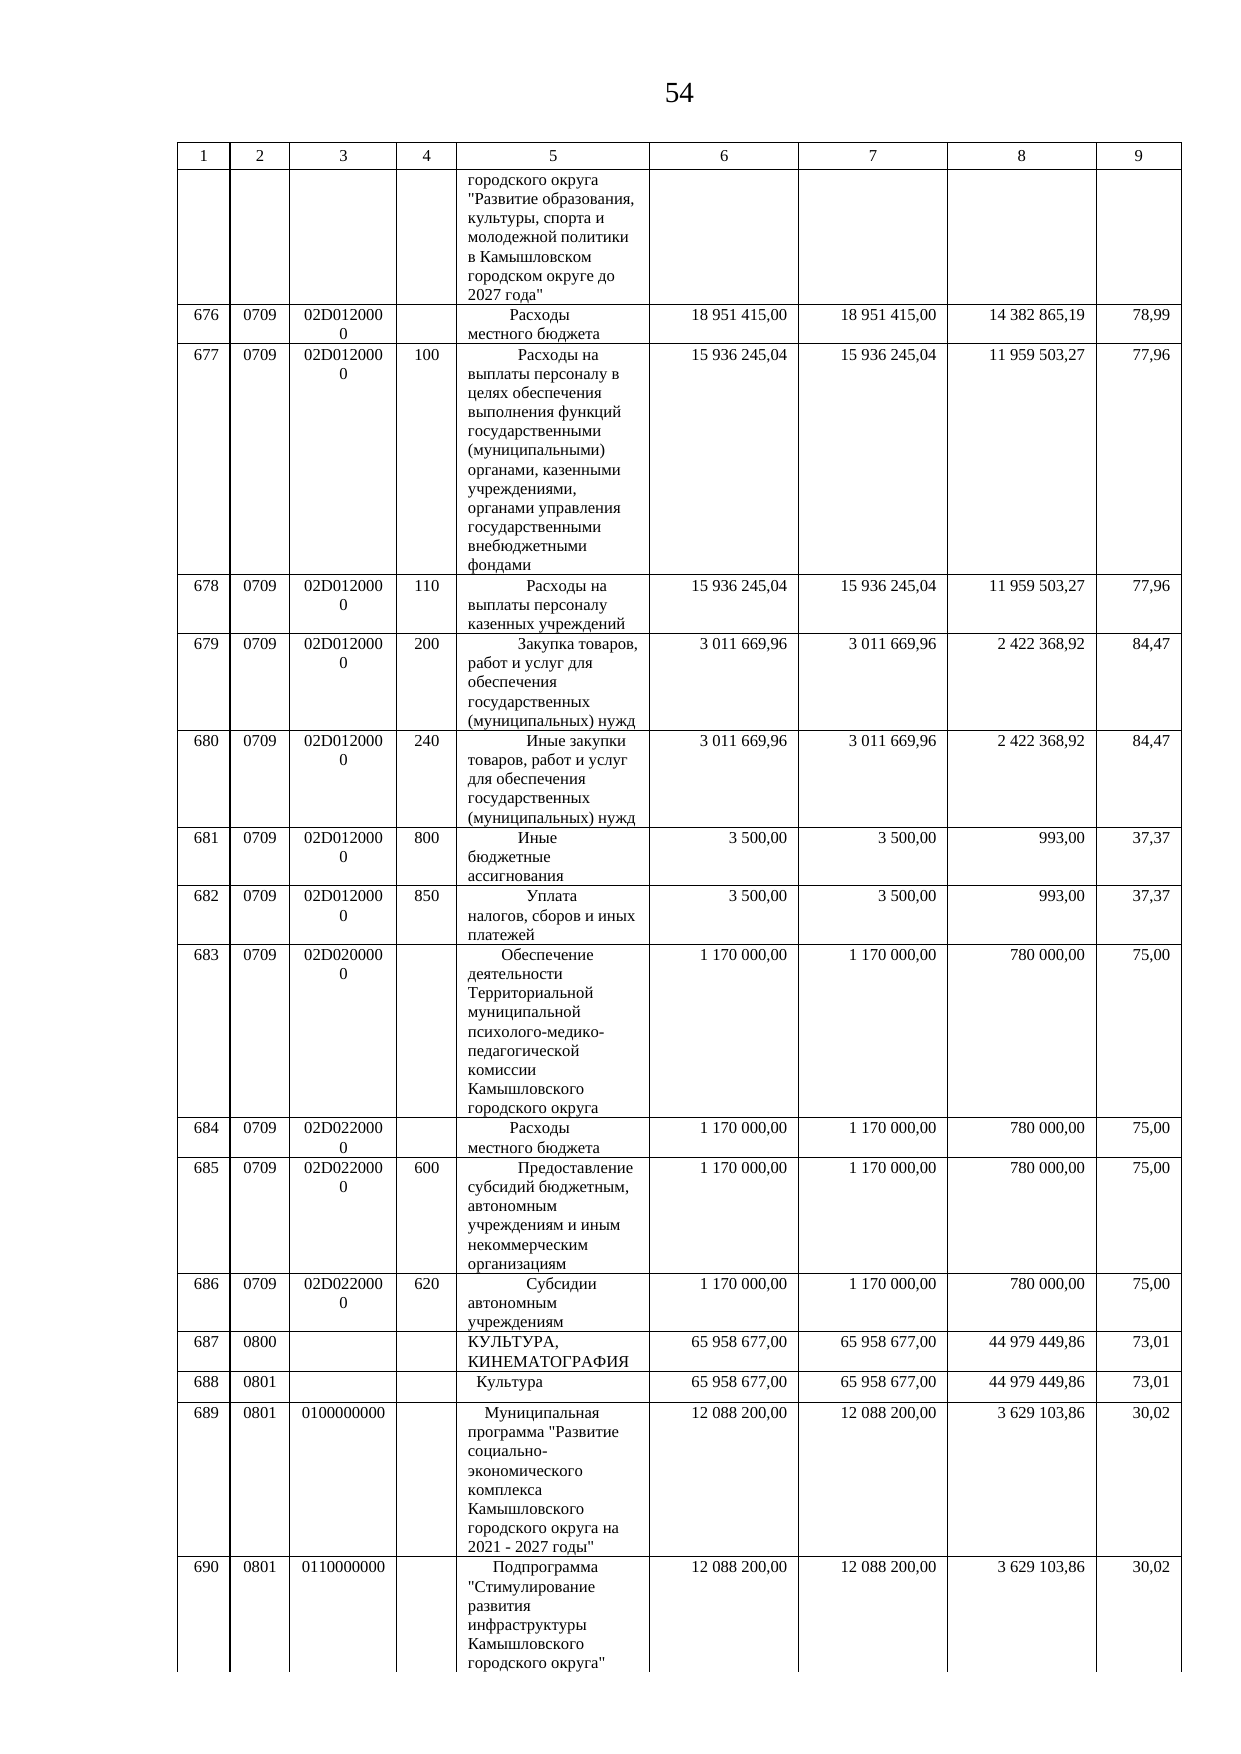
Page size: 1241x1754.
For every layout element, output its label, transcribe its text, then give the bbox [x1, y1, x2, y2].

table_cell [397, 1332, 456, 1371]
table_cell 0801 [231, 1403, 289, 1556]
table_cell 02D0120000 [290, 575, 396, 633]
table_cell 0709 [231, 575, 289, 633]
table_cell Обеспечение деятельности Территориальной муниципальной психолого-медико-педагогической комиссии Камышловского городского округа [457, 945, 649, 1117]
table_header 9 [1097, 143, 1181, 169]
table_cell 1 170 000,00 [650, 945, 798, 1117]
table_cell 65 958 677,00 [799, 1372, 947, 1402]
table_cell 678 [178, 575, 229, 633]
table_cell Иные закупки товаров, работ и услуг для обеспечения государственных (муниципальных) нужд [457, 731, 649, 827]
table_header 3 [290, 143, 396, 169]
table_cell 3 629 103,86 [948, 1403, 1096, 1556]
table_cell Субсидии автономным учреждениям [457, 1274, 649, 1331]
table_cell 682 [178, 886, 229, 944]
table_cell 3 011 669,96 [799, 731, 947, 827]
table_cell 2 422 368,92 [948, 731, 1096, 827]
table_cell 780 000,00 [948, 1158, 1096, 1273]
table_cell 0709 [231, 945, 289, 1117]
table_cell Подпрограмма "Стимулирование развития инфраструктуры Камышловского городского округа" [457, 1557, 649, 1672]
table_cell 685 [178, 1158, 229, 1273]
table_cell 12 088 200,00 [650, 1403, 798, 1556]
table_cell 3 629 103,86 [948, 1557, 1096, 1672]
table_cell 100 [397, 344, 456, 574]
table_cell 3 011 669,96 [799, 634, 947, 730]
table_cell 37,37 [1097, 886, 1181, 944]
table_cell КУЛЬТУРА, КИНЕМАТОГРАФИЯ [457, 1332, 649, 1371]
table_cell 687 [178, 1332, 229, 1371]
table_cell 2 422 368,92 [948, 634, 1096, 730]
table_cell 684 [178, 1118, 229, 1157]
table_cell 44 979 449,86 [948, 1332, 1096, 1371]
table_header 7 [799, 143, 947, 169]
table_cell 84,47 [1097, 731, 1181, 827]
table_cell [397, 1372, 456, 1402]
table_cell [231, 170, 289, 304]
table_cell 02D0120000 [290, 828, 396, 885]
table_cell 30,02 [1097, 1403, 1181, 1556]
table_cell 676 [178, 305, 229, 343]
table_cell [397, 1557, 456, 1672]
table_cell [650, 170, 798, 304]
table_cell 02D0220000 [290, 1274, 396, 1331]
table_cell 1 170 000,00 [650, 1118, 798, 1157]
table_cell 780 000,00 [948, 1274, 1096, 1331]
table_cell 02D0120000 [290, 634, 396, 730]
table_cell 780 000,00 [948, 945, 1096, 1117]
table_cell 0801 [231, 1372, 289, 1402]
table_cell Закупка товаров, работ и услуг для обеспечения государственных (муниципальных) нужд [457, 634, 649, 730]
table_cell Культура [457, 1372, 649, 1402]
table_cell 1 170 000,00 [799, 1274, 947, 1331]
table_cell 0709 [231, 1158, 289, 1273]
table_cell 0709 [231, 886, 289, 944]
table_cell [290, 170, 396, 304]
table_cell 65 958 677,00 [650, 1332, 798, 1371]
table_cell Иные бюджетные ассигнования [457, 828, 649, 885]
table_cell 78,99 [1097, 305, 1181, 343]
table_cell Расходы на выплаты персоналу в целях обеспечения выполнения функций государственными (муниципальными) органами, казенными учреждениями, органами управления государственными внебюджетными фондами [457, 344, 649, 574]
table_cell 44 979 449,86 [948, 1372, 1096, 1402]
table_cell 0110000000 [290, 1557, 396, 1672]
table_cell 75,00 [1097, 1158, 1181, 1273]
table_cell 1 170 000,00 [650, 1158, 798, 1273]
table_cell 75,00 [1097, 1118, 1181, 1157]
table_cell 02D0120000 [290, 305, 396, 343]
table_cell 65 958 677,00 [650, 1372, 798, 1402]
table_cell 12 088 200,00 [799, 1557, 947, 1672]
table_cell 0100000000 [290, 1403, 396, 1556]
table_cell Уплата налогов, сборов и иных платежей [457, 886, 649, 944]
table_header 5 [457, 143, 649, 169]
table_cell 0800 [231, 1332, 289, 1371]
table_cell 679 [178, 634, 229, 730]
table_cell 11 959 503,27 [948, 344, 1096, 574]
table_cell 686 [178, 1274, 229, 1331]
table_cell [397, 1118, 456, 1157]
table_cell Расходы местного бюджета [457, 1118, 649, 1157]
table_cell 14 382 865,19 [948, 305, 1096, 343]
table_cell 77,96 [1097, 344, 1181, 574]
table_cell 30,02 [1097, 1557, 1181, 1672]
table_cell 680 [178, 731, 229, 827]
table_cell городского округа "Развитие образования, культуры, спорта и молодежной политики в Камышловском городском округе до 2027 года" [457, 170, 649, 304]
table_cell 1 170 000,00 [799, 945, 947, 1117]
table_cell 683 [178, 945, 229, 1117]
table_cell 11 959 503,27 [948, 575, 1096, 633]
table_cell 73,01 [1097, 1332, 1181, 1371]
table_cell [397, 305, 456, 343]
table_cell 3 500,00 [650, 886, 798, 944]
table_cell 681 [178, 828, 229, 885]
table_cell [290, 1332, 396, 1371]
table_cell 0709 [231, 731, 289, 827]
table_cell 600 [397, 1158, 456, 1273]
table_cell 15 936 245,04 [650, 344, 798, 574]
table_cell 688 [178, 1372, 229, 1402]
table_header 2 [231, 143, 289, 169]
table_cell 73,01 [1097, 1372, 1181, 1402]
table_cell 3 011 669,96 [650, 634, 798, 730]
table_cell 0709 [231, 1274, 289, 1331]
table_cell 84,47 [1097, 634, 1181, 730]
table_cell 690 [178, 1557, 229, 1672]
table_cell [290, 1372, 396, 1402]
table_cell Муниципальная программа "Развитие социально-экономического комплекса Камышловского городского округа на 2021 - 2027 годы" [457, 1403, 649, 1556]
table_cell 0709 [231, 344, 289, 574]
table_header 6 [650, 143, 798, 169]
table_cell 15 936 245,04 [799, 575, 947, 633]
table_cell 02D0220000 [290, 1118, 396, 1157]
table_cell 200 [397, 634, 456, 730]
table_cell [799, 170, 947, 304]
table_cell 15 936 245,04 [650, 575, 798, 633]
table_cell 75,00 [1097, 1274, 1181, 1331]
table_header 1 [178, 143, 229, 169]
table_cell 0709 [231, 305, 289, 343]
table_cell 620 [397, 1274, 456, 1331]
table_header 4 [397, 143, 456, 169]
table_cell 1 170 000,00 [799, 1118, 947, 1157]
table_cell 110 [397, 575, 456, 633]
table_cell 850 [397, 886, 456, 944]
table_cell 12 088 200,00 [799, 1403, 947, 1556]
table_cell 12 088 200,00 [650, 1557, 798, 1672]
table_cell 18 951 415,00 [799, 305, 947, 343]
table_cell 15 936 245,04 [799, 344, 947, 574]
table_cell 37,37 [1097, 828, 1181, 885]
table_cell Расходы на выплаты персоналу казенных учреждений [457, 575, 649, 633]
table_cell [948, 170, 1096, 304]
table_cell 3 011 669,96 [650, 731, 798, 827]
table_cell 0801 [231, 1557, 289, 1672]
table_cell 02D0120000 [290, 344, 396, 574]
table_cell [178, 170, 229, 304]
table_cell 18 951 415,00 [650, 305, 798, 343]
table_cell 240 [397, 731, 456, 827]
table_cell 02D0120000 [290, 731, 396, 827]
table_cell 800 [397, 828, 456, 885]
table_cell Расходы местного бюджета [457, 305, 649, 343]
table_header 8 [948, 143, 1096, 169]
table_cell 65 958 677,00 [799, 1332, 947, 1371]
table_cell 780 000,00 [948, 1118, 1096, 1157]
table_cell 77,96 [1097, 575, 1181, 633]
table_cell 3 500,00 [799, 828, 947, 885]
table_cell 993,00 [948, 828, 1096, 885]
table_cell 3 500,00 [650, 828, 798, 885]
table_cell 02D0220000 [290, 1158, 396, 1273]
table_cell 75,00 [1097, 945, 1181, 1117]
table_cell 0709 [231, 1118, 289, 1157]
table_cell [397, 170, 456, 304]
table_cell Предоставление субсидий бюджетным, автономным учреждениям и иным некоммерческим организациям [457, 1158, 649, 1273]
table_cell 1 170 000,00 [799, 1158, 947, 1273]
table_cell [1097, 170, 1181, 304]
table_cell 677 [178, 344, 229, 574]
table_cell 3 500,00 [799, 886, 947, 944]
table_cell 0709 [231, 634, 289, 730]
table_cell 689 [178, 1403, 229, 1556]
table_cell 02D0120000 [290, 886, 396, 944]
table_cell [397, 945, 456, 1117]
table_cell 1 170 000,00 [650, 1274, 798, 1331]
table_cell [397, 1403, 456, 1556]
table_cell 02D0200000 [290, 945, 396, 1117]
table_cell 993,00 [948, 886, 1096, 944]
table_cell 0709 [231, 828, 289, 885]
